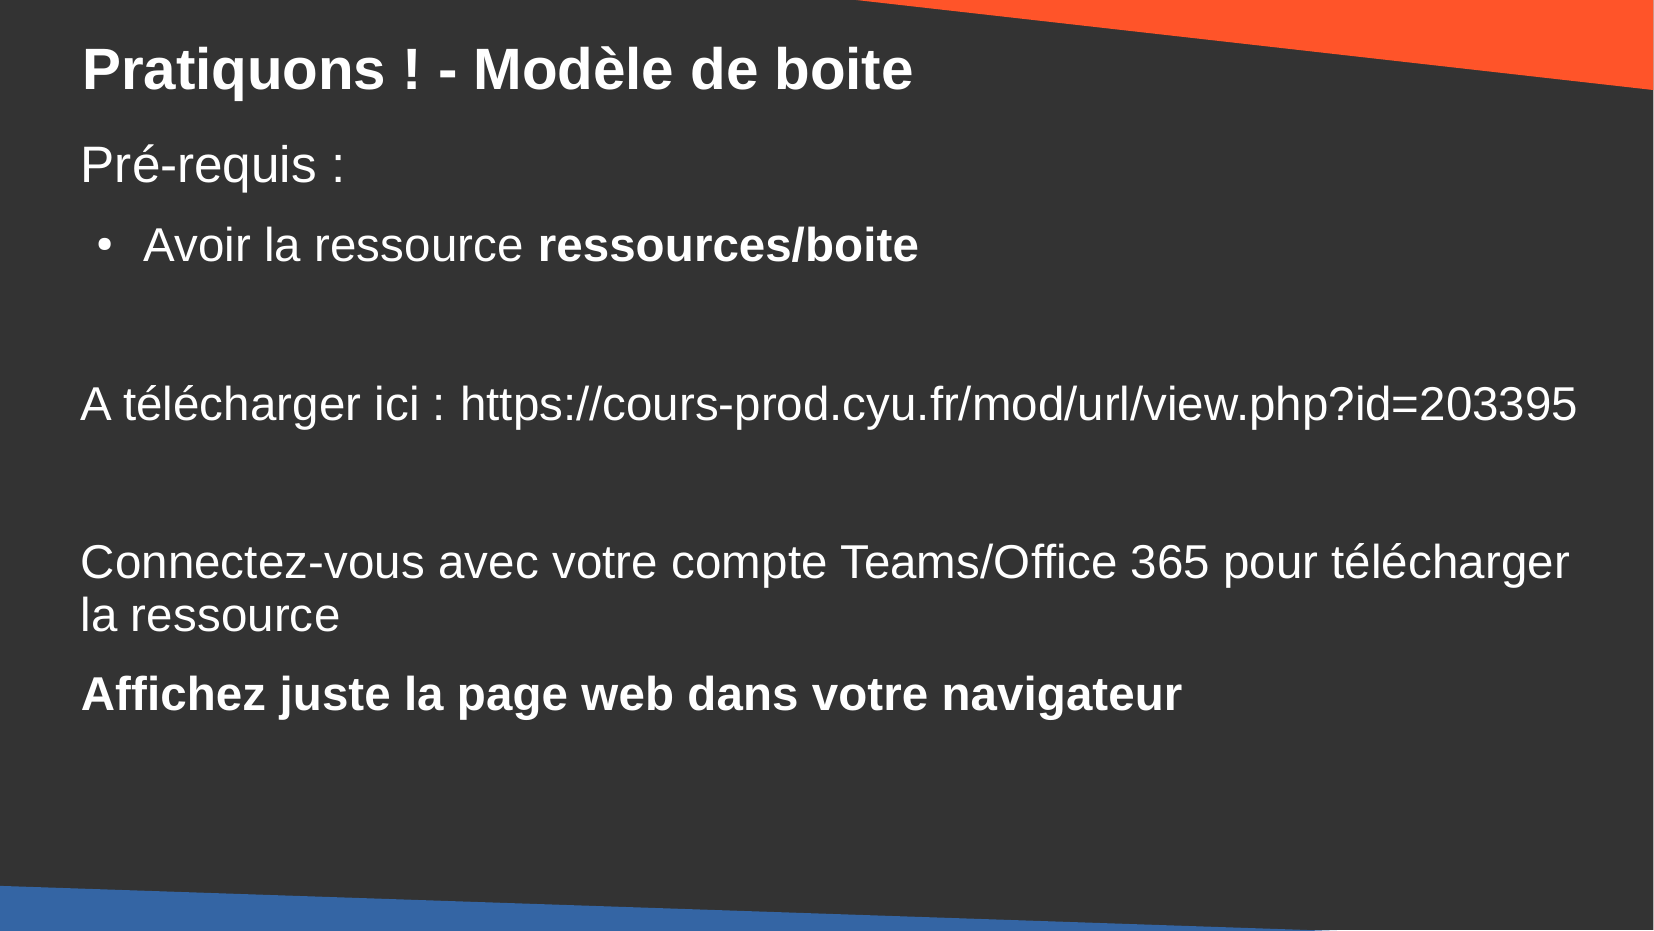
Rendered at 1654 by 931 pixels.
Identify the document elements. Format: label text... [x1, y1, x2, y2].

text_box [0, 885, 1337, 931]
list Pré-requis : Avoir la ressource ressources/boite A télécharger ici : https://cours-prod.cyu.fr/mod/url/view.php?id=203395 Connectez-vous avec votre compte Teams/Office 365 pour télécharger la ressource Affichez juste la page web dans votre navigateur [80, 135, 1620, 721]
title Pratiquons ! - Modèle de boite [82, 37, 1571, 114]
text_box [856, 0, 1654, 91]
